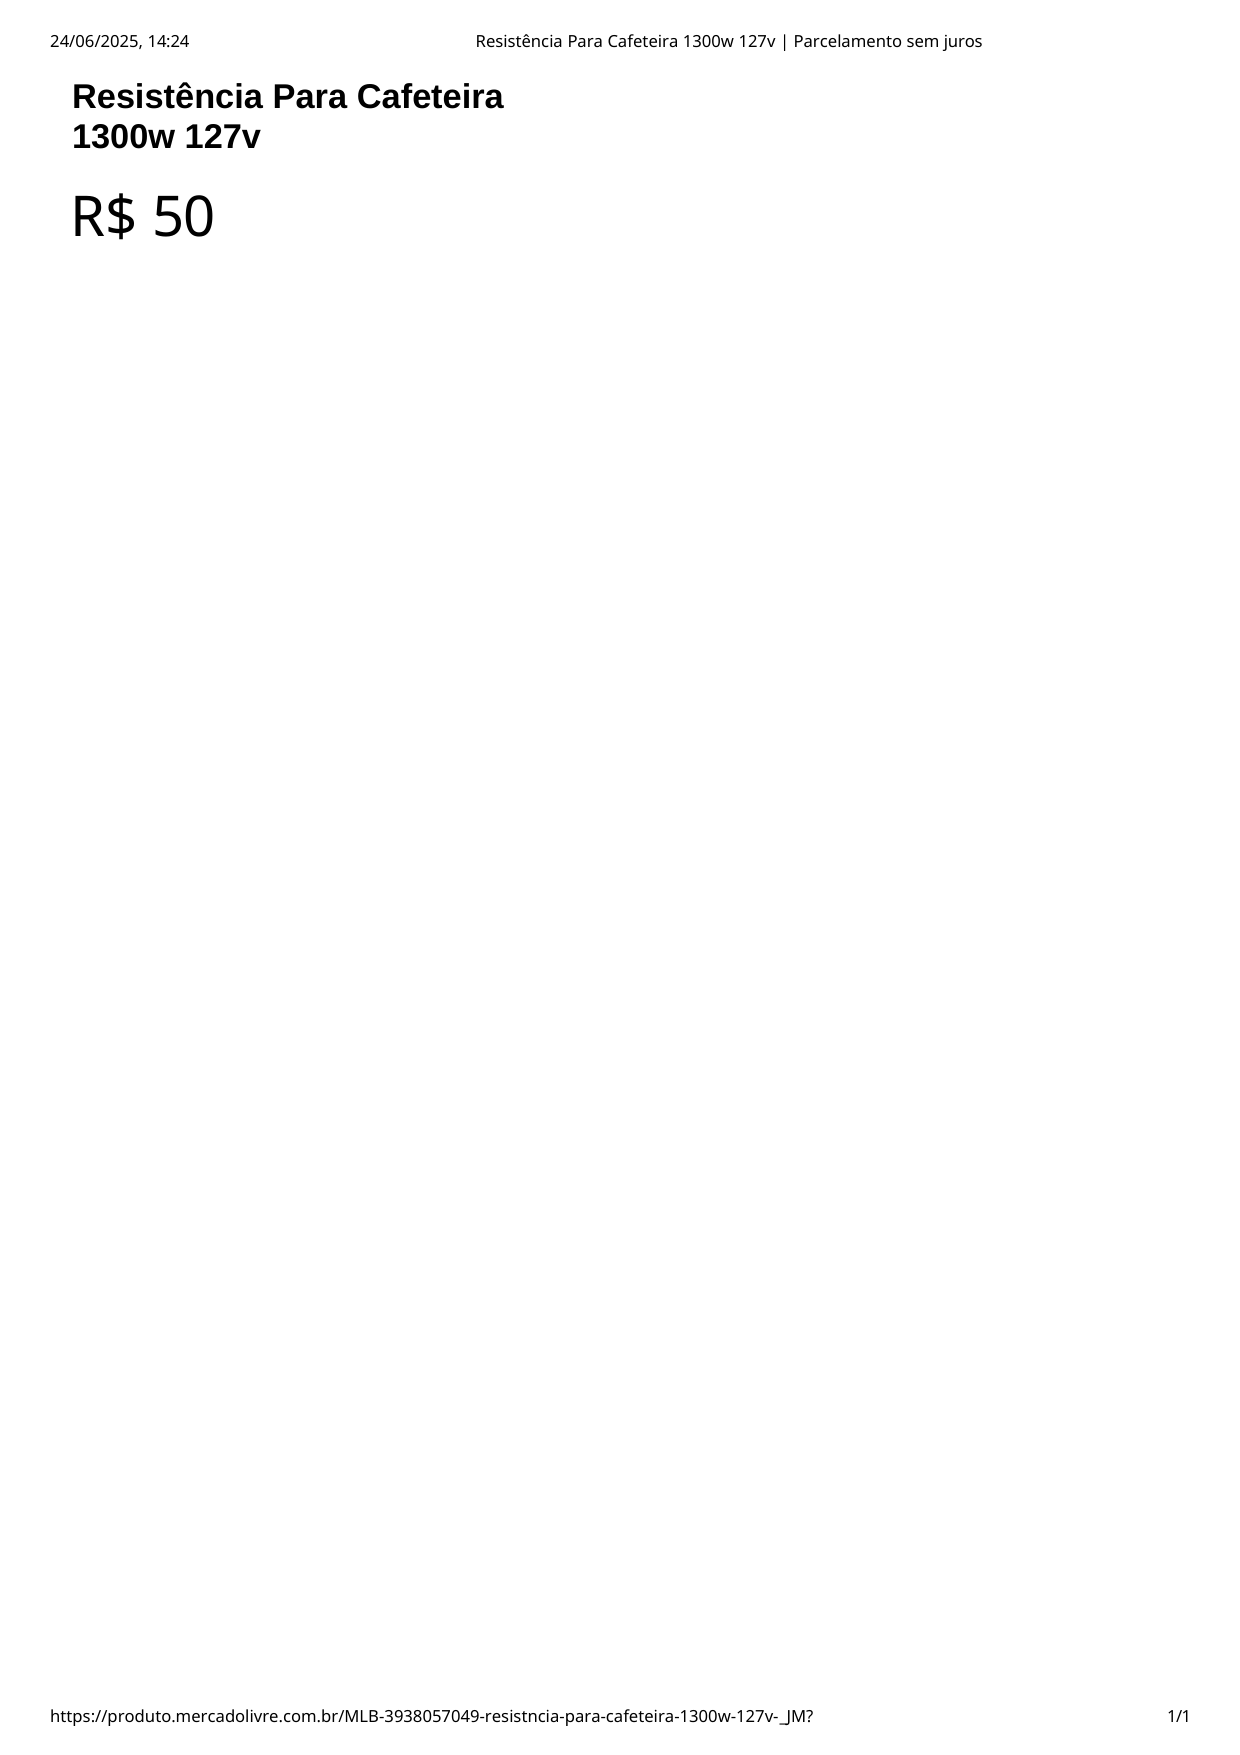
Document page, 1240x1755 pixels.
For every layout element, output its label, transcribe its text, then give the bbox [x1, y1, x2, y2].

text 24/06/2025, 14:24 Resistência Para Cafeteira 1300w 127v | Parcelamento sem juros [50, 29, 1166, 52]
text Resistência Para Cafeteira 1300w 127v [72, 76, 601, 156]
subtitle R$ 50 [70, 177, 1166, 253]
